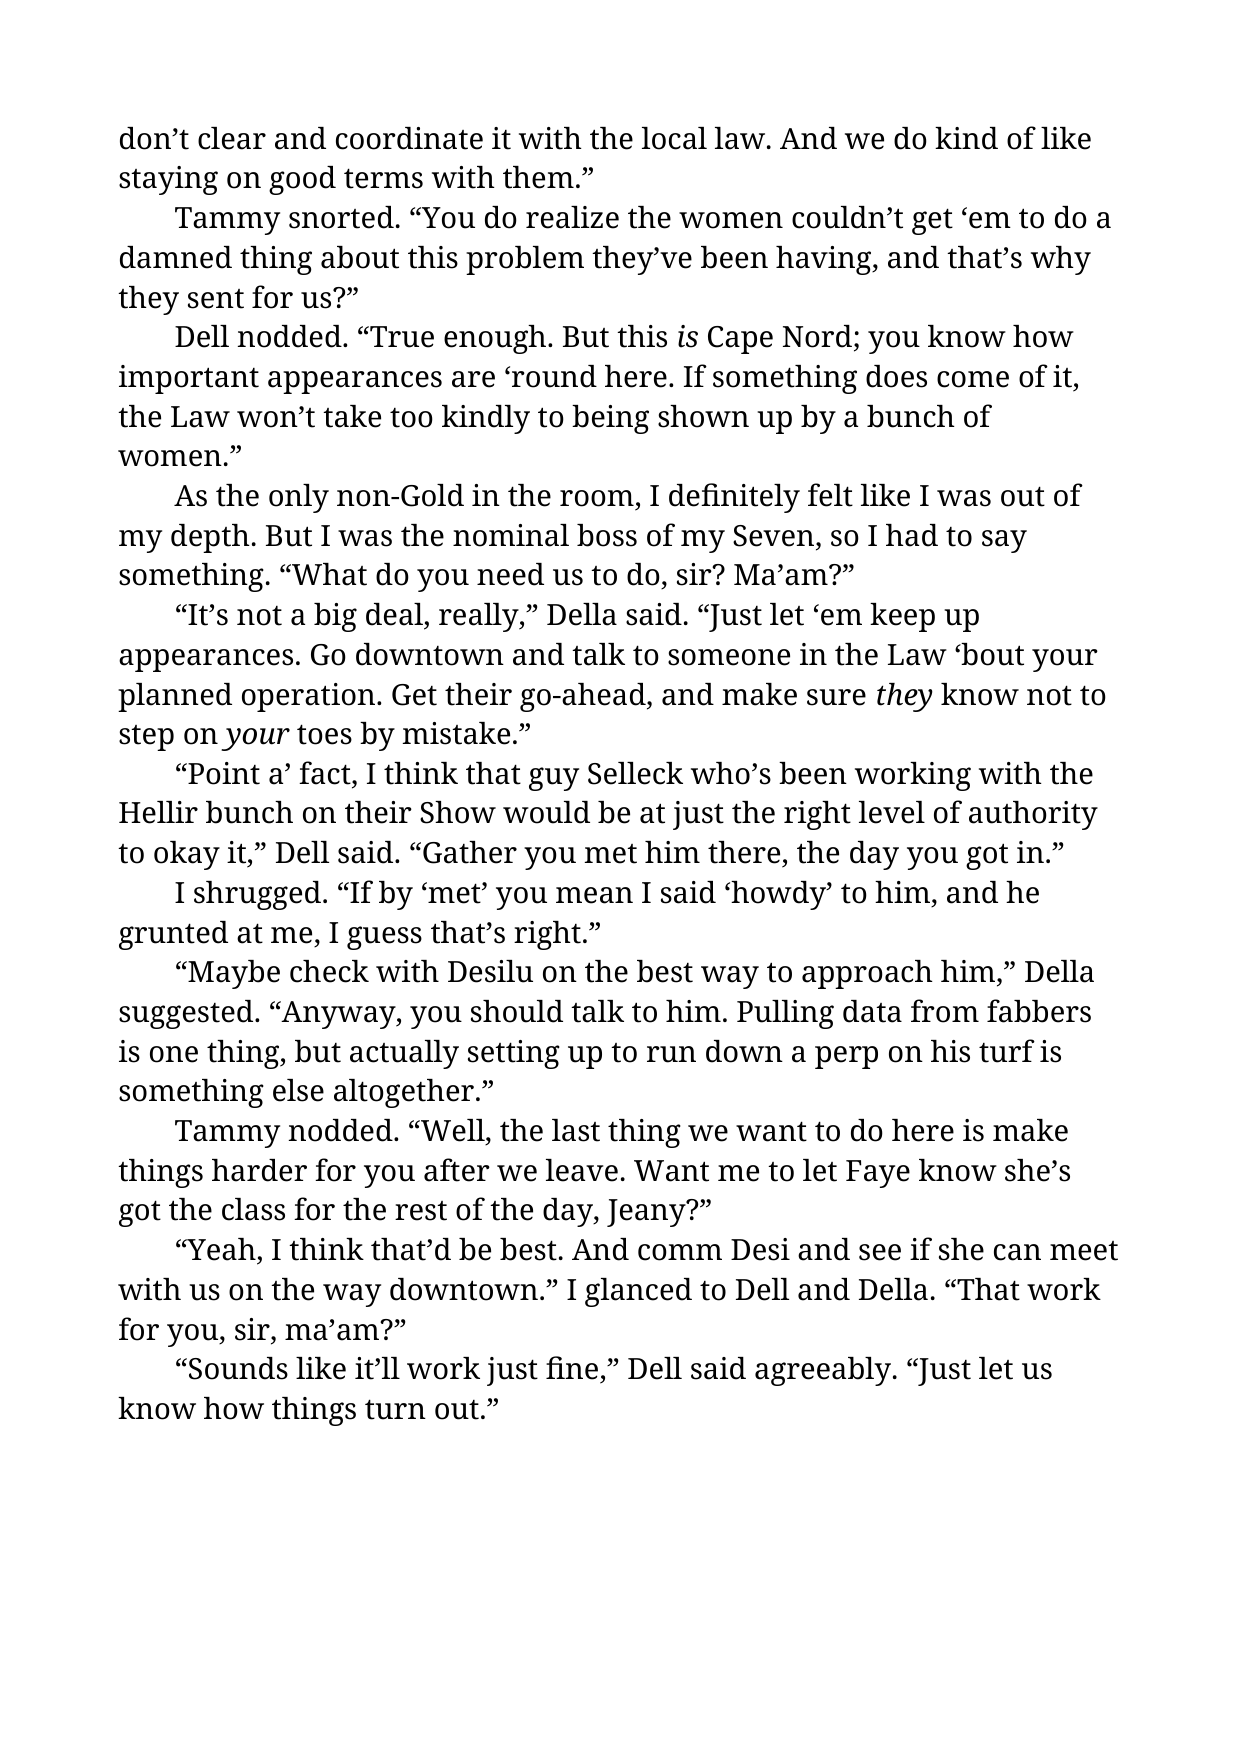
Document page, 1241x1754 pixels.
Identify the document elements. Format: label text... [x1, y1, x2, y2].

text Dell nodded. “True enough. But this is Cape Nord; you know how important appearances are ‘round here. If something does come of it, the Law won’t take too kindly to being shown up by a bunch of women.” [118, 317, 1122, 475]
text As the only non-Gold in the room, I definitely felt like I was out of my depth. But I was the nominal boss of my Seven, so I had to say something. “What do you need us to do, sir? Ma’am?” [118, 475, 1122, 594]
text don’t clear and coordinate it with the local law. And we do kind of like staying on good terms with them.” [118, 118, 1122, 197]
text “It’s not a big deal, really,” Della said. “Just let ‘em keep up appearances. Go downtown and talk to someone in the Law ‘bout your planned operation. Get their go-ahead, and make sure they know not to step on your toes by mistake.” [118, 594, 1122, 753]
text “Sounds like it’ll work just fine,” Dell said agreeably. “Just let us know how things turn out.” [118, 1348, 1122, 1428]
text “Maybe check with Desilu on the best way to approach him,” Della suggested. “Anyway, you should talk to him. Pulling data from fabbers is one thing, but actually setting up to run down a perp on his turf is something else altogether.” [118, 952, 1122, 1110]
text “Point a’ fact, I think that guy Selleck who’s been working with the Hellir bunch on their Show would be at just the right level of authority to okay it,” Dell said. “Gather you met him there, the day you got in.” [118, 753, 1122, 872]
text Tammy nodded. “Well, the last thing we want to do here is make things harder for you after we leave. Want me to let Faye know she’s got the class for the rest of the day, Jeany?” [118, 1110, 1122, 1229]
text “Yeah, I think that’d be best. And comm Desi and see if she can meet with us on the way downtown.” I glanced to Dell and Della. “That work for you, sir, ma’am?” [118, 1229, 1122, 1348]
text Tammy snorted. “You do realize the women couldn’t get ‘em to do a damned thing about this problem they’ve been having, and that’s why they sent for us?” [118, 197, 1122, 317]
text I shrugged. “If by ‘met’ you mean I said ‘howdy’ to him, and he grunted at me, I guess that’s right.” [118, 872, 1122, 952]
